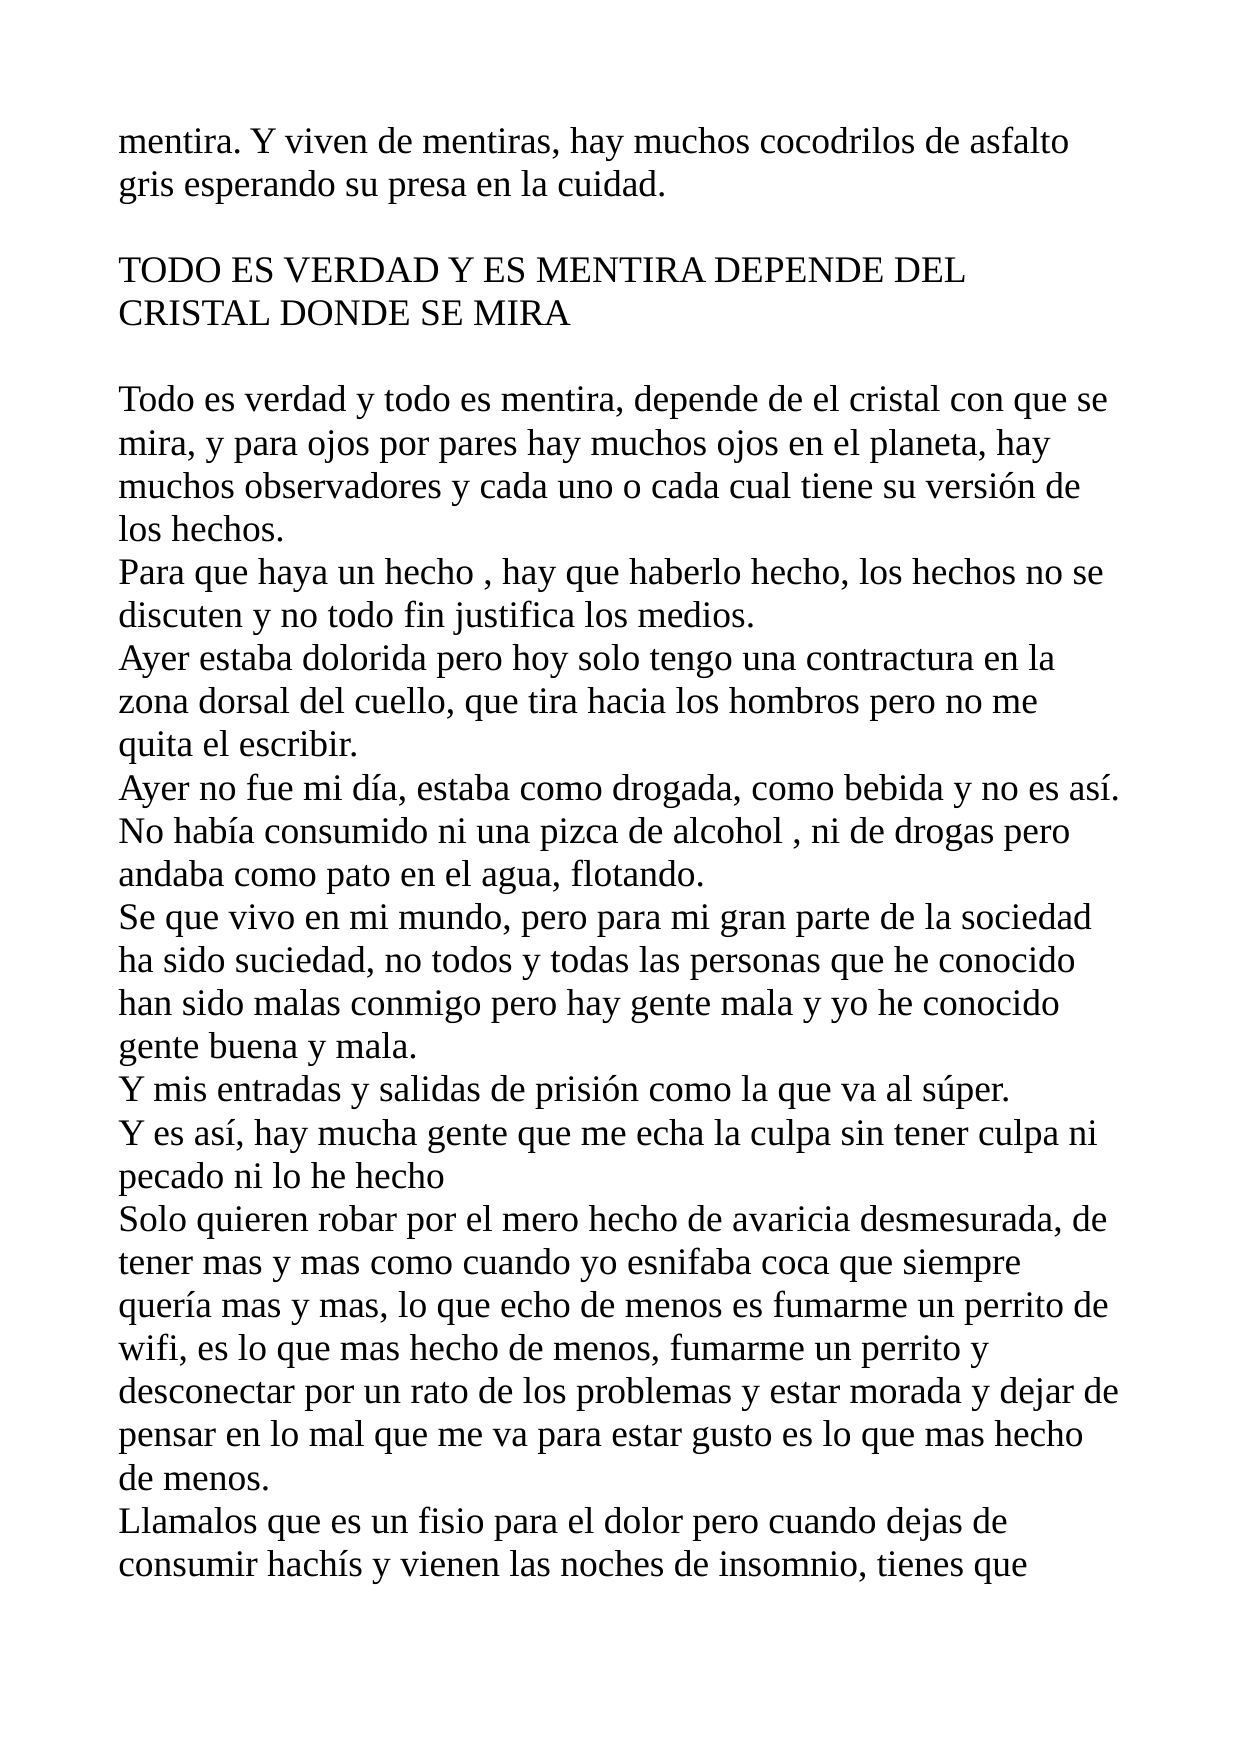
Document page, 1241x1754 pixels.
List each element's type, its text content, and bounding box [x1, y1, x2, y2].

text TODO ES VERDAD Y ES MENTIRA DEPENDE DEL CRISTAL DONDE SE MIRA [118, 247, 1122, 334]
text Y mis entradas y salidas de prisión como la que va al súper. [118, 1067, 1122, 1110]
text Llamalos que es un fisio para el dolor pero cuando dejas de consumir hachís y vienen las noches de insomnio, tienes que [118, 1498, 1122, 1584]
text Solo quieren robar por el mero hecho de avaricia desmesurada, de tener mas y mas como cuando yo esnifaba coca que siempre quería mas y mas, lo que echo de menos es fumarme un perrito de wifi, es lo que mas hecho de menos, fumarme un perrito y desconectar por un rato de los problemas y estar morada y dejar de pensar en lo mal que me va para estar gusto es lo que mas hecho de menos. [118, 1196, 1122, 1498]
text mentira. Y viven de mentiras, hay muchos cocodrilos de asfalto gris esperando su presa en la cuidad. [118, 118, 1122, 204]
text Ayer estaba dolorida pero hoy solo tengo una contractura en la zona dorsal del cuello, que tira hacia los hombros pero no me quita el escribir. [118, 636, 1122, 765]
text Para que haya un hecho , hay que haberlo hecho, los hechos no se discuten y no todo fin justifica los medios. [118, 549, 1122, 636]
text Se que vivo en mi mundo, pero para mi gran parte de la sociedad ha sido suciedad, no todos y todas las personas que he conocido han sido malas conmigo pero hay gente mala y yo he conocido gente buena y mala. [118, 894, 1122, 1067]
text Ayer no fue mi día, estaba como drogada, como bebida y no es así. [118, 765, 1122, 808]
text Todo es verdad y todo es mentira, depende de el cristal con que se mira, y para ojos por pares hay muchos ojos en el planeta, hay muchos observadores y cada uno o cada cual tiene su versión de los hechos. [118, 377, 1122, 549]
text No había consumido ni una pizca de alcohol , ni de drogas pero andaba como pato en el agua, flotando. [118, 808, 1122, 894]
text Y es así, hay mucha gente que me echa la culpa sin tener culpa ni pecado ni lo he hecho [118, 1110, 1122, 1196]
